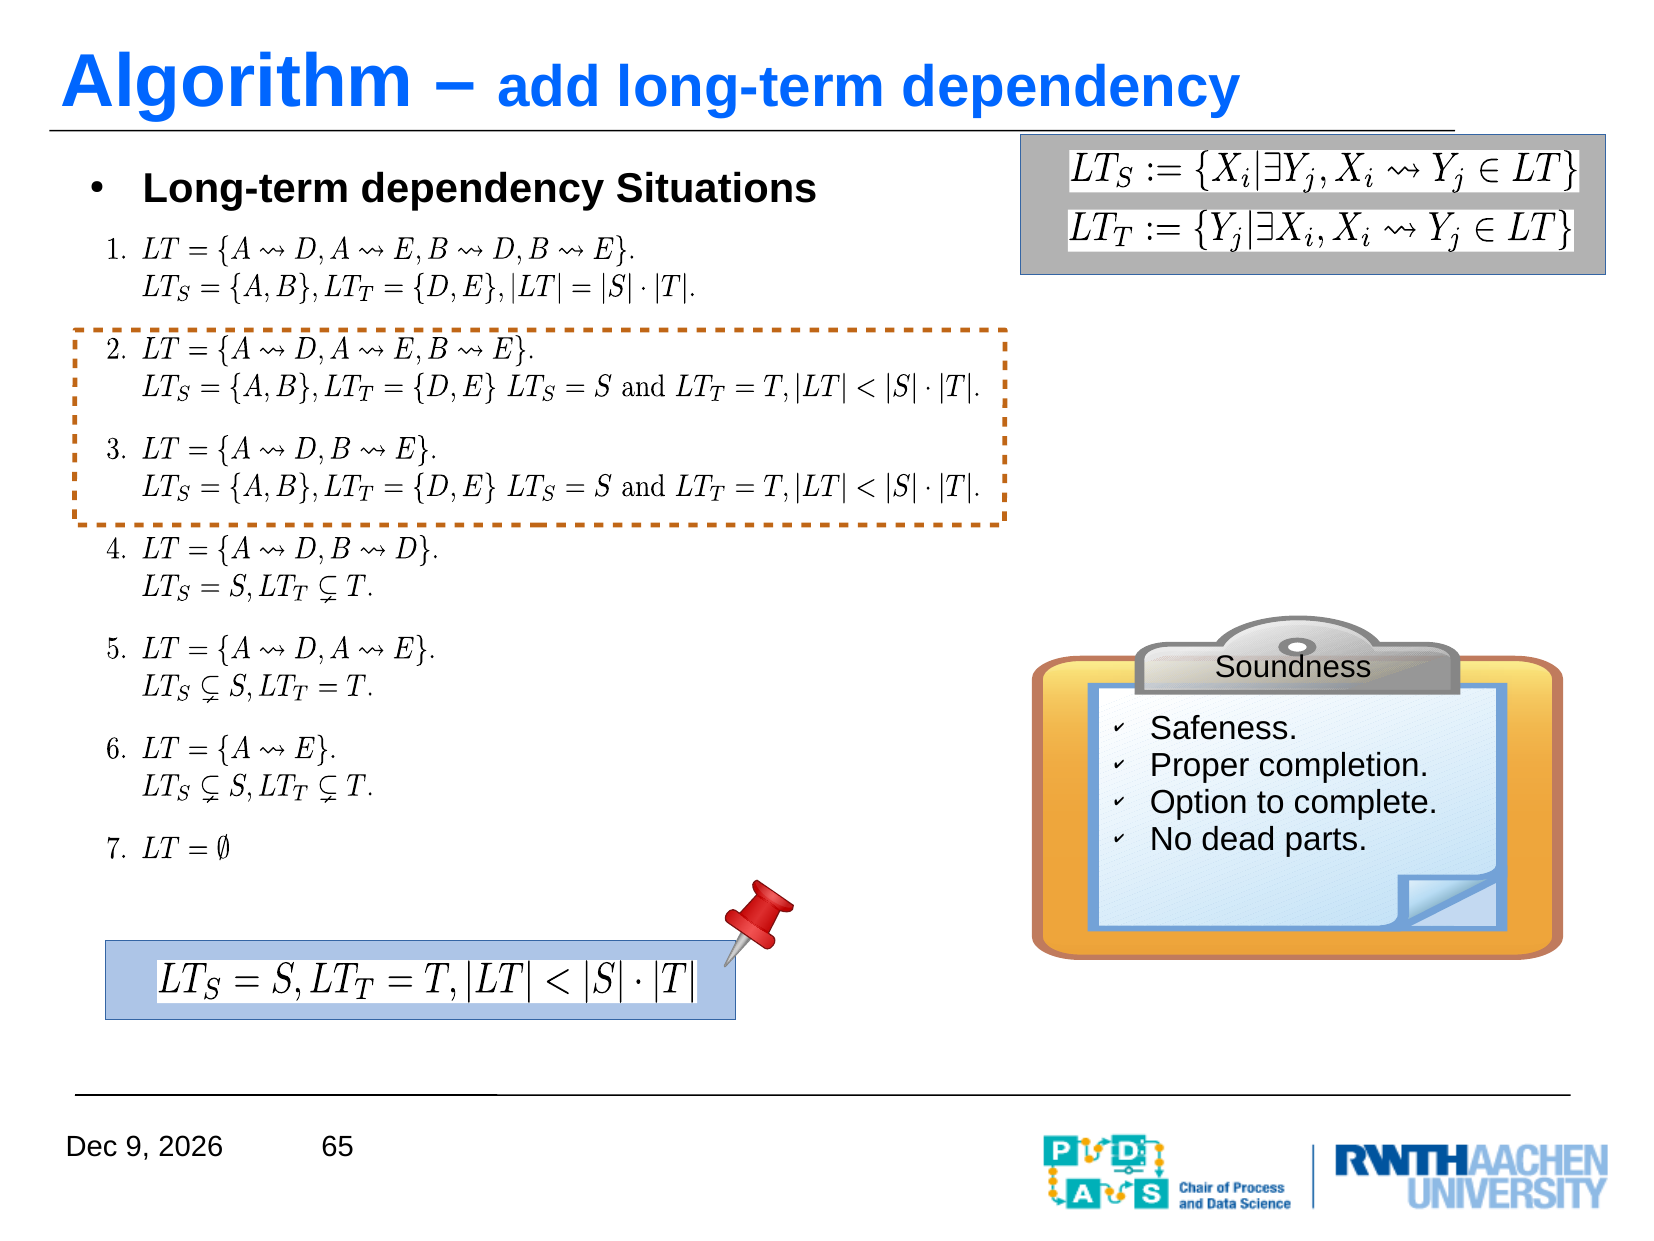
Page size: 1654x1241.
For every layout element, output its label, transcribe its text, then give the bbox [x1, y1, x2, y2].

text_box [106, 235, 981, 861]
text_box Soundness [1200, 641, 1426, 702]
picture [707, 872, 811, 976]
list Long-term dependency Situations [71, 165, 1006, 1021]
text_box [1020, 134, 1606, 275]
picture [915, 600, 1654, 975]
text_box [105, 940, 736, 1020]
picture [1005, 1090, 1647, 1241]
title Algorithm – add long-term dependency [60, 30, 1549, 131]
text_box Safeness. Proper completion. Option to complete. No dead parts. [1099, 701, 1483, 1021]
